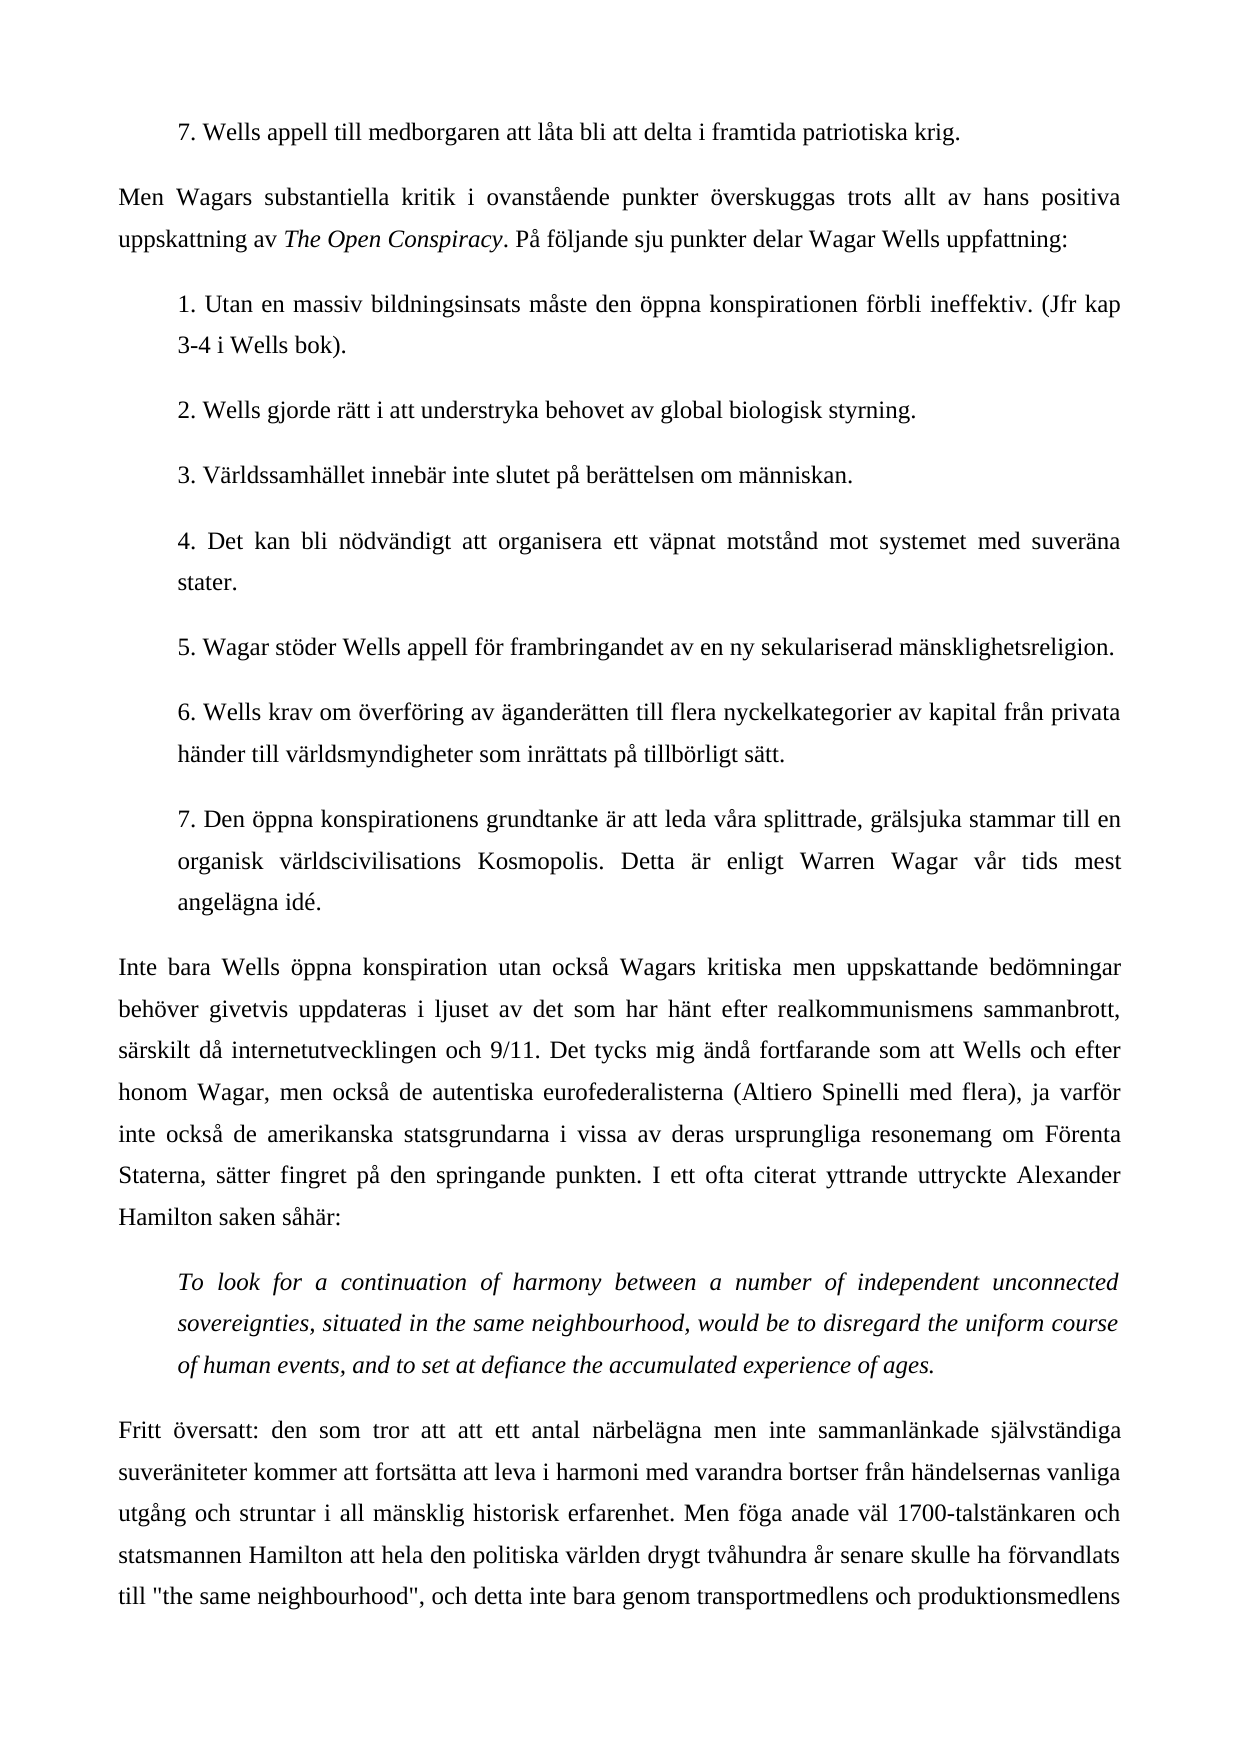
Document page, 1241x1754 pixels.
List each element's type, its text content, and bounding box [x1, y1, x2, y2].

text 6. Wells krav om överföring av äganderätten till flera nyckelkategorier av kapital från privata händer till världsmyndigheter som inrättats på tillbörligt sätt. [177, 698, 1122, 768]
text Fritt översatt: den som tror att att ett antal närbelägna men inte sammanlänkade självständiga suveräniteter kommer att fortsätta att leva i harmoni med varandra bortser från händelsernas vanliga utgång och struntar i all mänsklig historisk erfarenhet. Men föga anade väl 1700-talstänkaren och statsmannen Hamilton att hela den politiska världen drygt tvåhundra år senare skulle ha förvandlats till "the same neighbourhood", och detta inte bara genom transportmedlens och produktionsmedlens [118, 1416, 1122, 1610]
text 7. Wells appell till medborgaren att låta bli att delta i framtida patriotiska krig. [177, 118, 1122, 146]
text 5. Wagar stöder Wells appell för frambringandet av en ny sekulariserad mänsklighetsreligion. [177, 633, 1122, 661]
text 3. Världssamhället innebär inte slutet på berättelsen om människan. [177, 462, 1122, 489]
text Inte bara Wells öppna konspiration utan också Wagars kritiska men uppskattande bedömningar behöver givetvis uppdateras i ljuset av det som har hänt efter realkommunismens sammanbrott, särskilt då internetutvecklingen och 9/11. Det tycks mig ändå fortfarande som att Wells och efter honom Wagar, men också de autentiska eurofederalisterna (Altiero Spinelli med flera), ja varför inte också de amerikanska statsgrundarna i vissa av deras ursprungliga resonemang om Förenta Staterna, sätter fingret på den springande punkten. I ett ofta citerat yttrande uttryckte Alexander Hamilton saken såhär: [118, 953, 1122, 1231]
text 7. Den öppna konspirationens grundtanke är att leda våra splittrade, grälsjuka stammar till en organisk världscivilisations Kosmopolis. Detta är enligt Warren Wagar vår tids mest angelägna idé. [177, 805, 1122, 916]
text 2. Wells gjorde rätt i att understryka behovet av global biologisk styrning. [177, 397, 1122, 424]
text To look for a continuation of harmony between a number of independent unconnected sovereignties, situated in the same neighbourhood, would be to disregard the uniform course of human events, and to set at defiance the accumulated experience of ages. [177, 1268, 1122, 1379]
text 4. Det kan bli nödvändigt att organisera ett väpnat motstånd mot systemet med suveräna stater. [177, 527, 1122, 596]
text 1. Utan en massiv bildningsinsats måste den öppna konspirationen förbli ineffektiv. (Jfr kap 3-4 i Wells bok). [177, 290, 1122, 359]
text Men Wagars substantiella kritik i ovanstående punkter överskuggas trots allt av hans positiva uppskattning av The Open Conspiracy. På följande sju punkter delar Wagar Wells uppfattning: [118, 183, 1122, 252]
